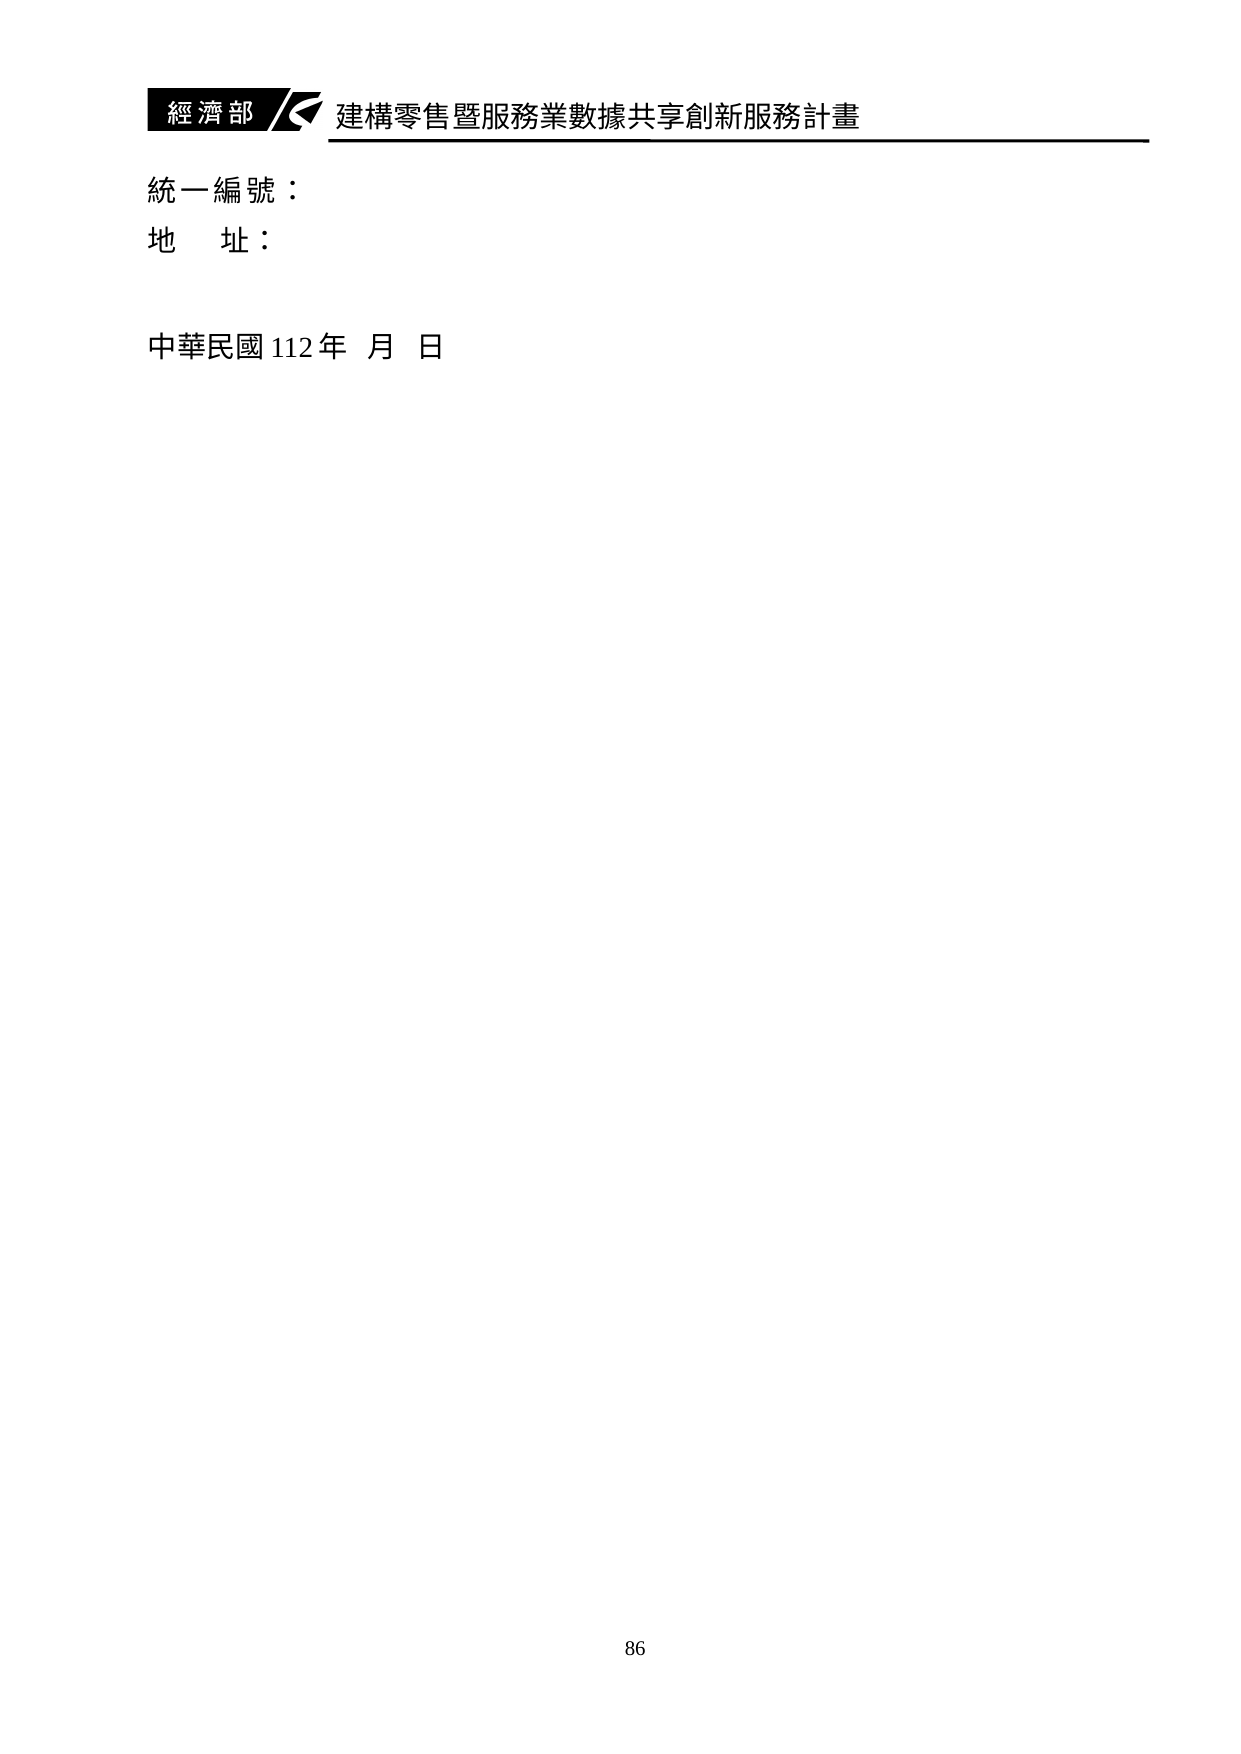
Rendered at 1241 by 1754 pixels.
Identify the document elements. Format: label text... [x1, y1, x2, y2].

text 中華民國112年 月 日 [148, 316, 1122, 368]
picture [147, 88, 323, 131]
text 地址： [148, 214, 1122, 264]
text 統一編號： [148, 164, 1122, 214]
